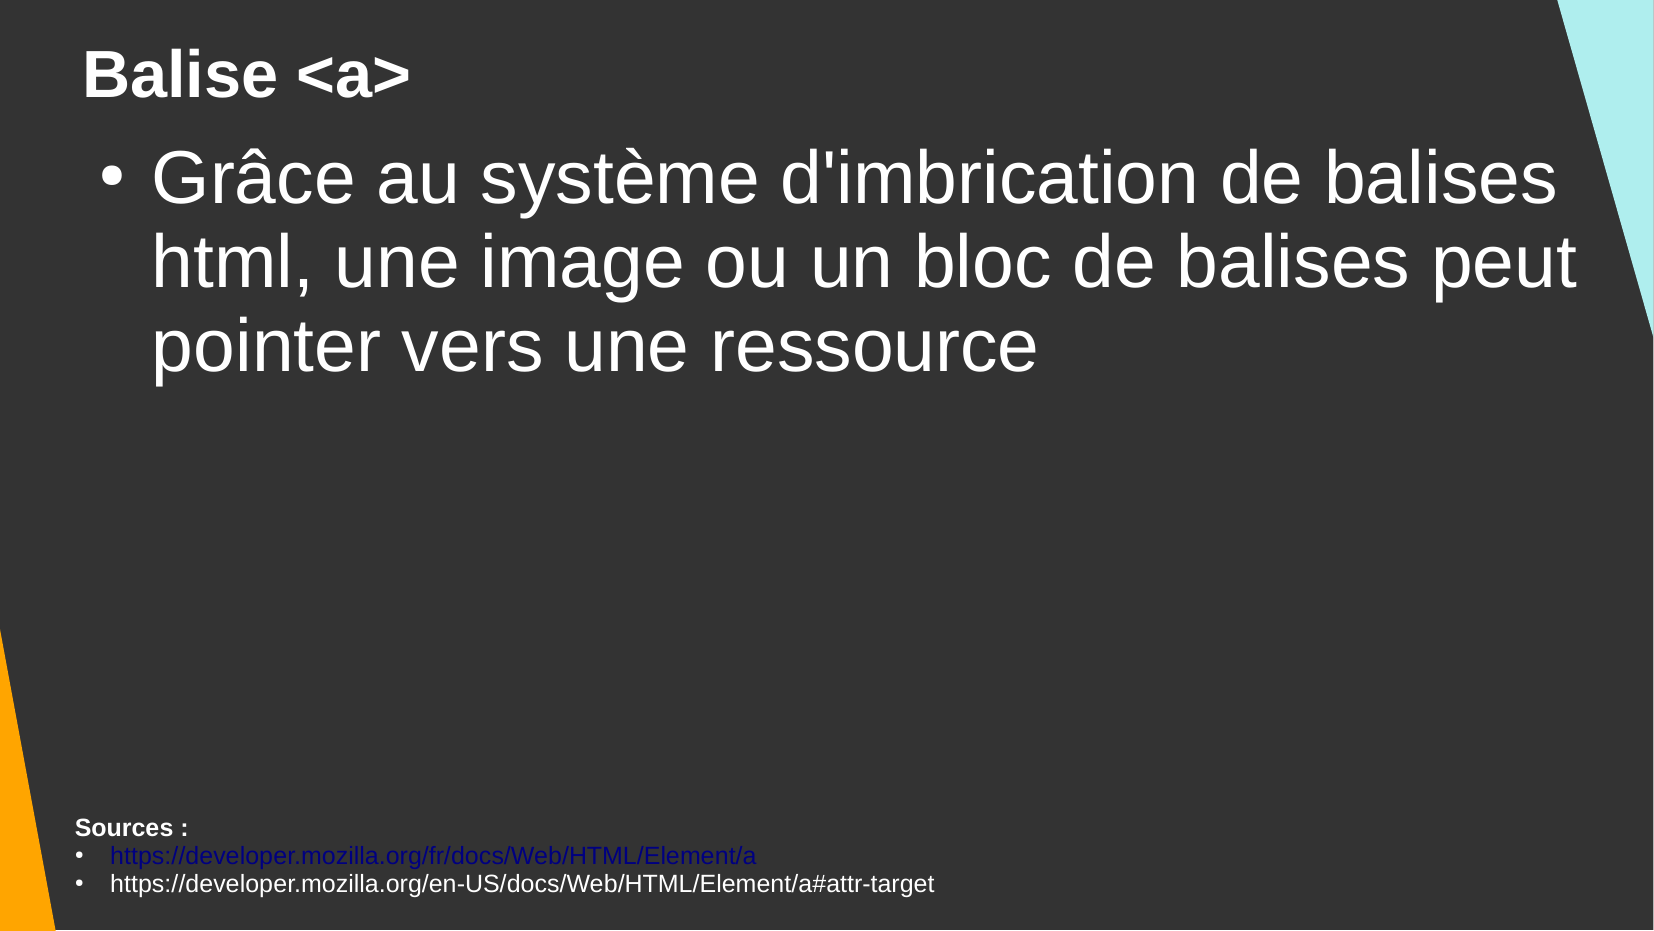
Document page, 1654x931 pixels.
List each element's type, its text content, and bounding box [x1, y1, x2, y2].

title Balise <a> [82, 37, 1571, 114]
text_box [0, 629, 56, 931]
text_box [1557, 0, 1654, 340]
text_box Sources : https://developer.mozilla.org/fr/docs/Web/HTML/Element/a https://developer.mozilla.org/en-US/docs/Web/HTML/Element/a#attr-target [60, 806, 1546, 931]
list Grâce au système d'imbrication de balises html, une image ou un bloc de balises peut pointer vers une ressource [80, 135, 1605, 718]
